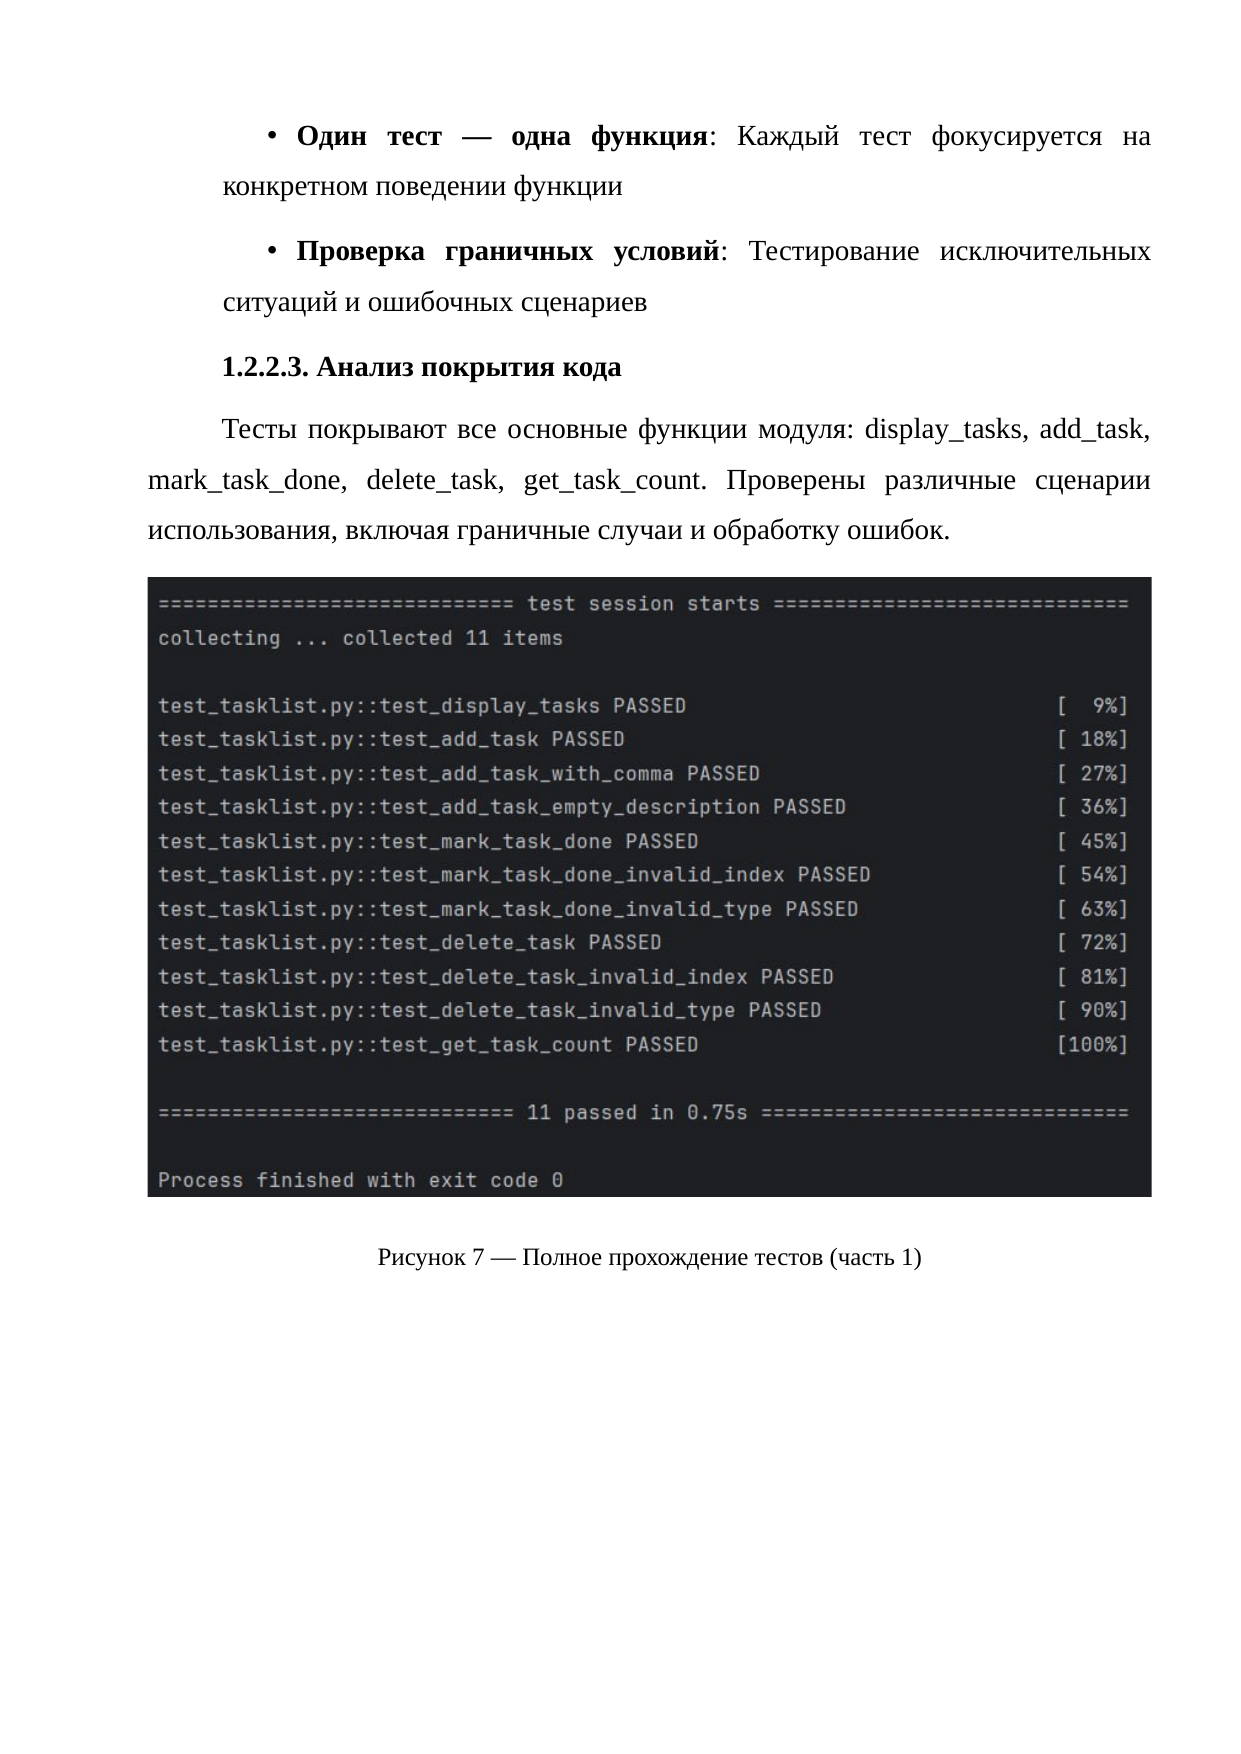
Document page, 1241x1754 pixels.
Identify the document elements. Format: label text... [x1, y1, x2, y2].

subtitle Анализ покрытия кода [148, 349, 1152, 382]
list Проверка граничных условий: Тестирование исключительных ситуаций и ошибочных сценариев [193, 233, 1152, 317]
text Рисунок 7 ― Полное прохождение тестов (часть 1) [148, 1197, 1152, 1271]
list Один тест — одна функция: Каждый тест фокусируется на конкретном поведении функции [193, 118, 1152, 202]
text Тесты покрывают все основные функции модуля: display_tasks, add_task, mark_task_done, delete_task, get_task_count. Проверены различные сценарии использования, включая граничные случаи и обработку ошибок. [148, 412, 1152, 546]
picture [147, 577, 1152, 1197]
